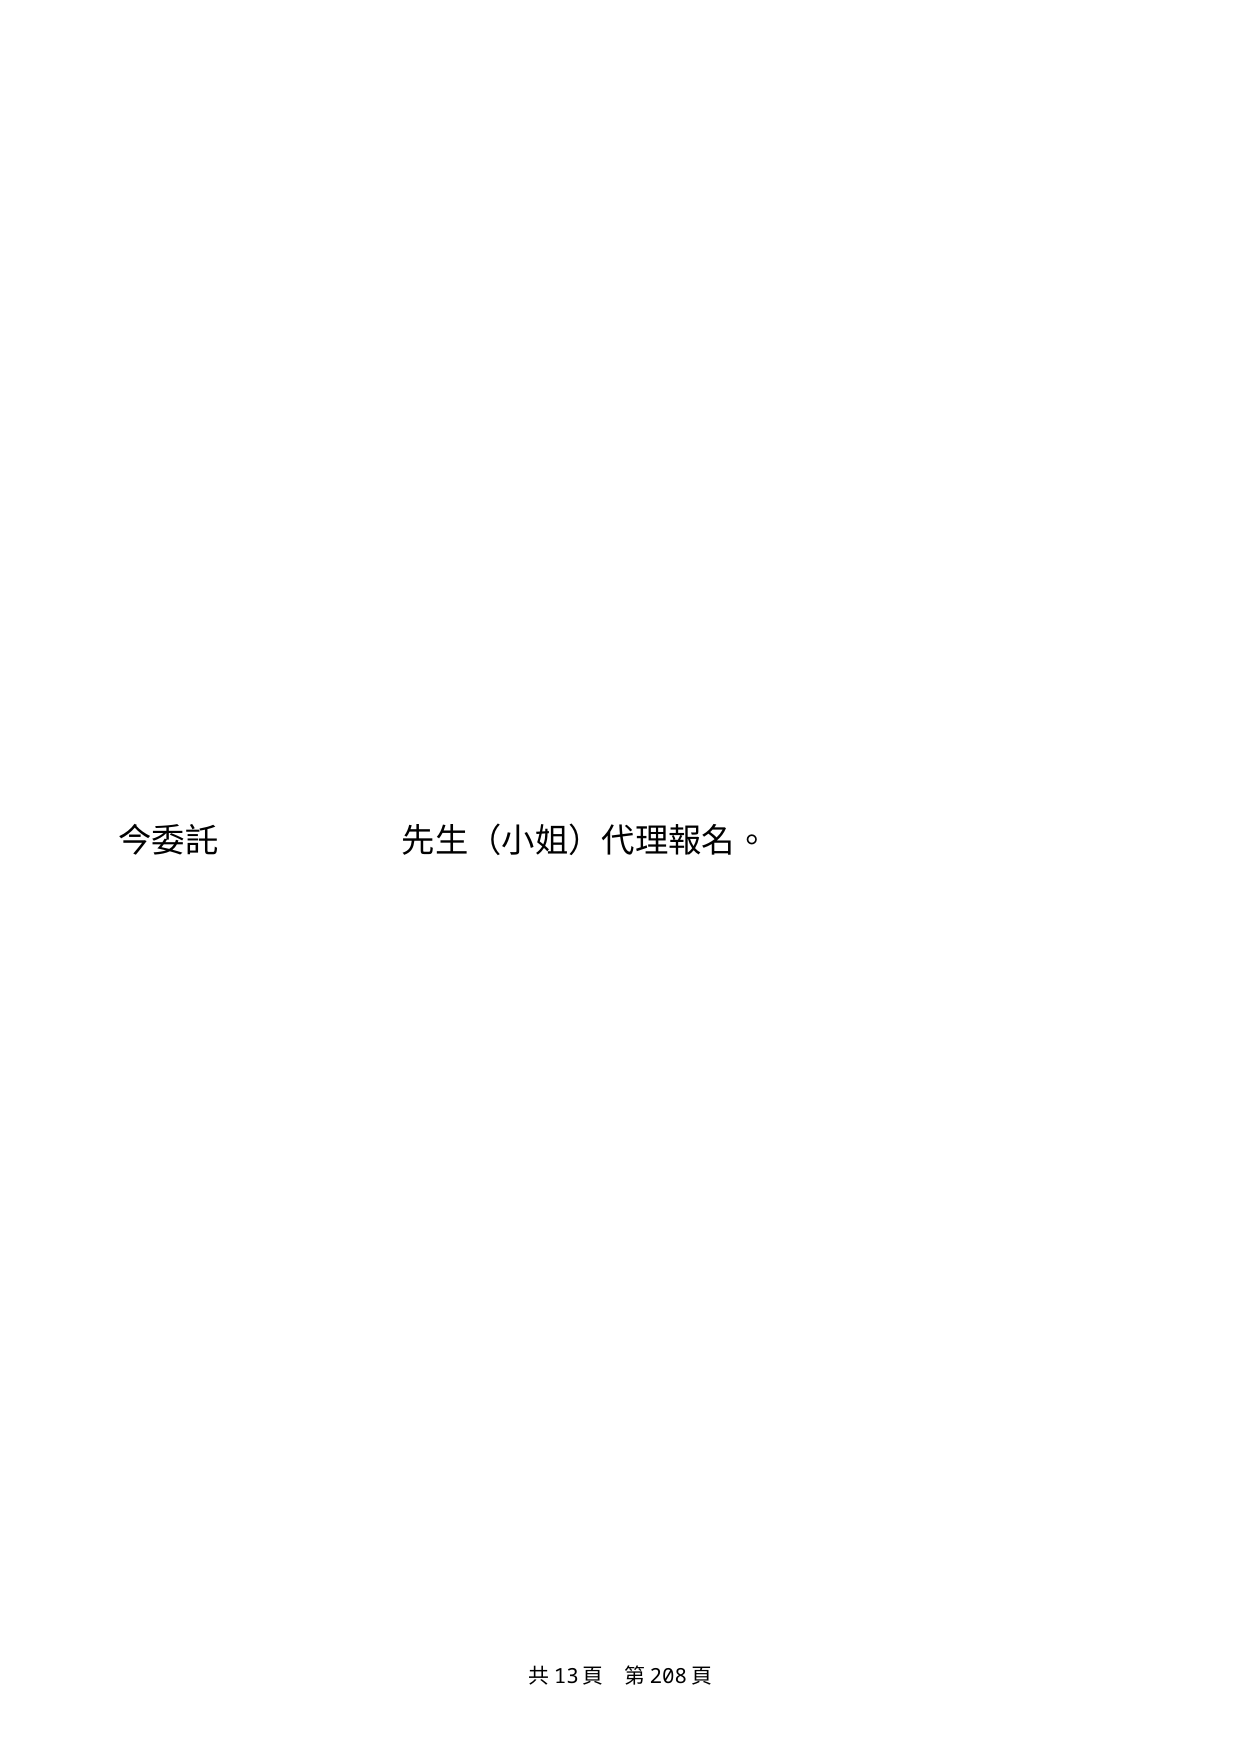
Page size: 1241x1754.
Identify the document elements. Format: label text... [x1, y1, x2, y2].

text 今委託 先生（小姐）代理報名。 [118, 797, 1122, 859]
